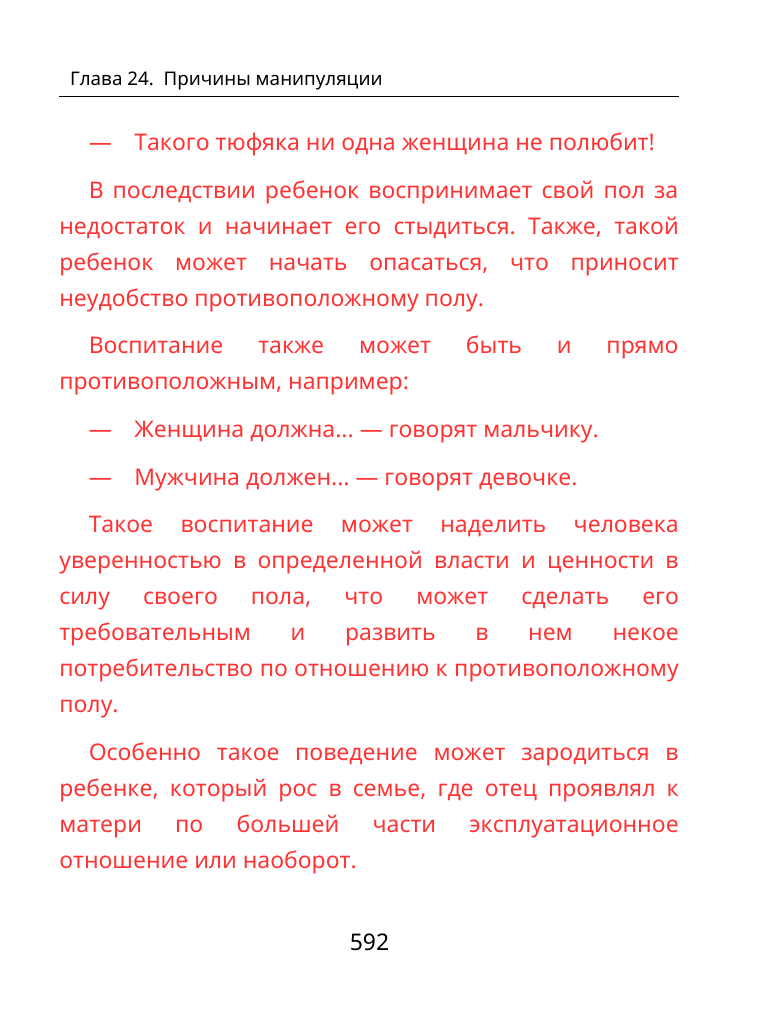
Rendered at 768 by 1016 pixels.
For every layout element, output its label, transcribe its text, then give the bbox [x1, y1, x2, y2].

text Такое воспитание может наделить человека уверенностью в определенной власти и ценности в силу своего пола, что может сделать его требовательным и развить в нем некое потребительство по отношению к противоположному полу. [59, 508, 679, 719]
text Особенно такое поведение может зародиться в ребенке, который рос в семье, где отец проявлял к матери по большей части эксплуатационное отношение или наоборот. [59, 736, 679, 875]
list Такого тюфяка ни одна женщина не полюбит! [59, 126, 679, 157]
text Воспитание также может быть и прямо противоположным, например: [59, 329, 679, 396]
list Мужчина должен... — говорят девочке. [59, 461, 679, 492]
text В последствии ребенок воспринимает свой пол за недостаток и начинает его стыдиться. Также, такой ребенок может начать опасаться, что приносит неудобство противоположному полу. [59, 174, 679, 313]
list Женщина должна... — говорят мальчику. [59, 413, 679, 444]
